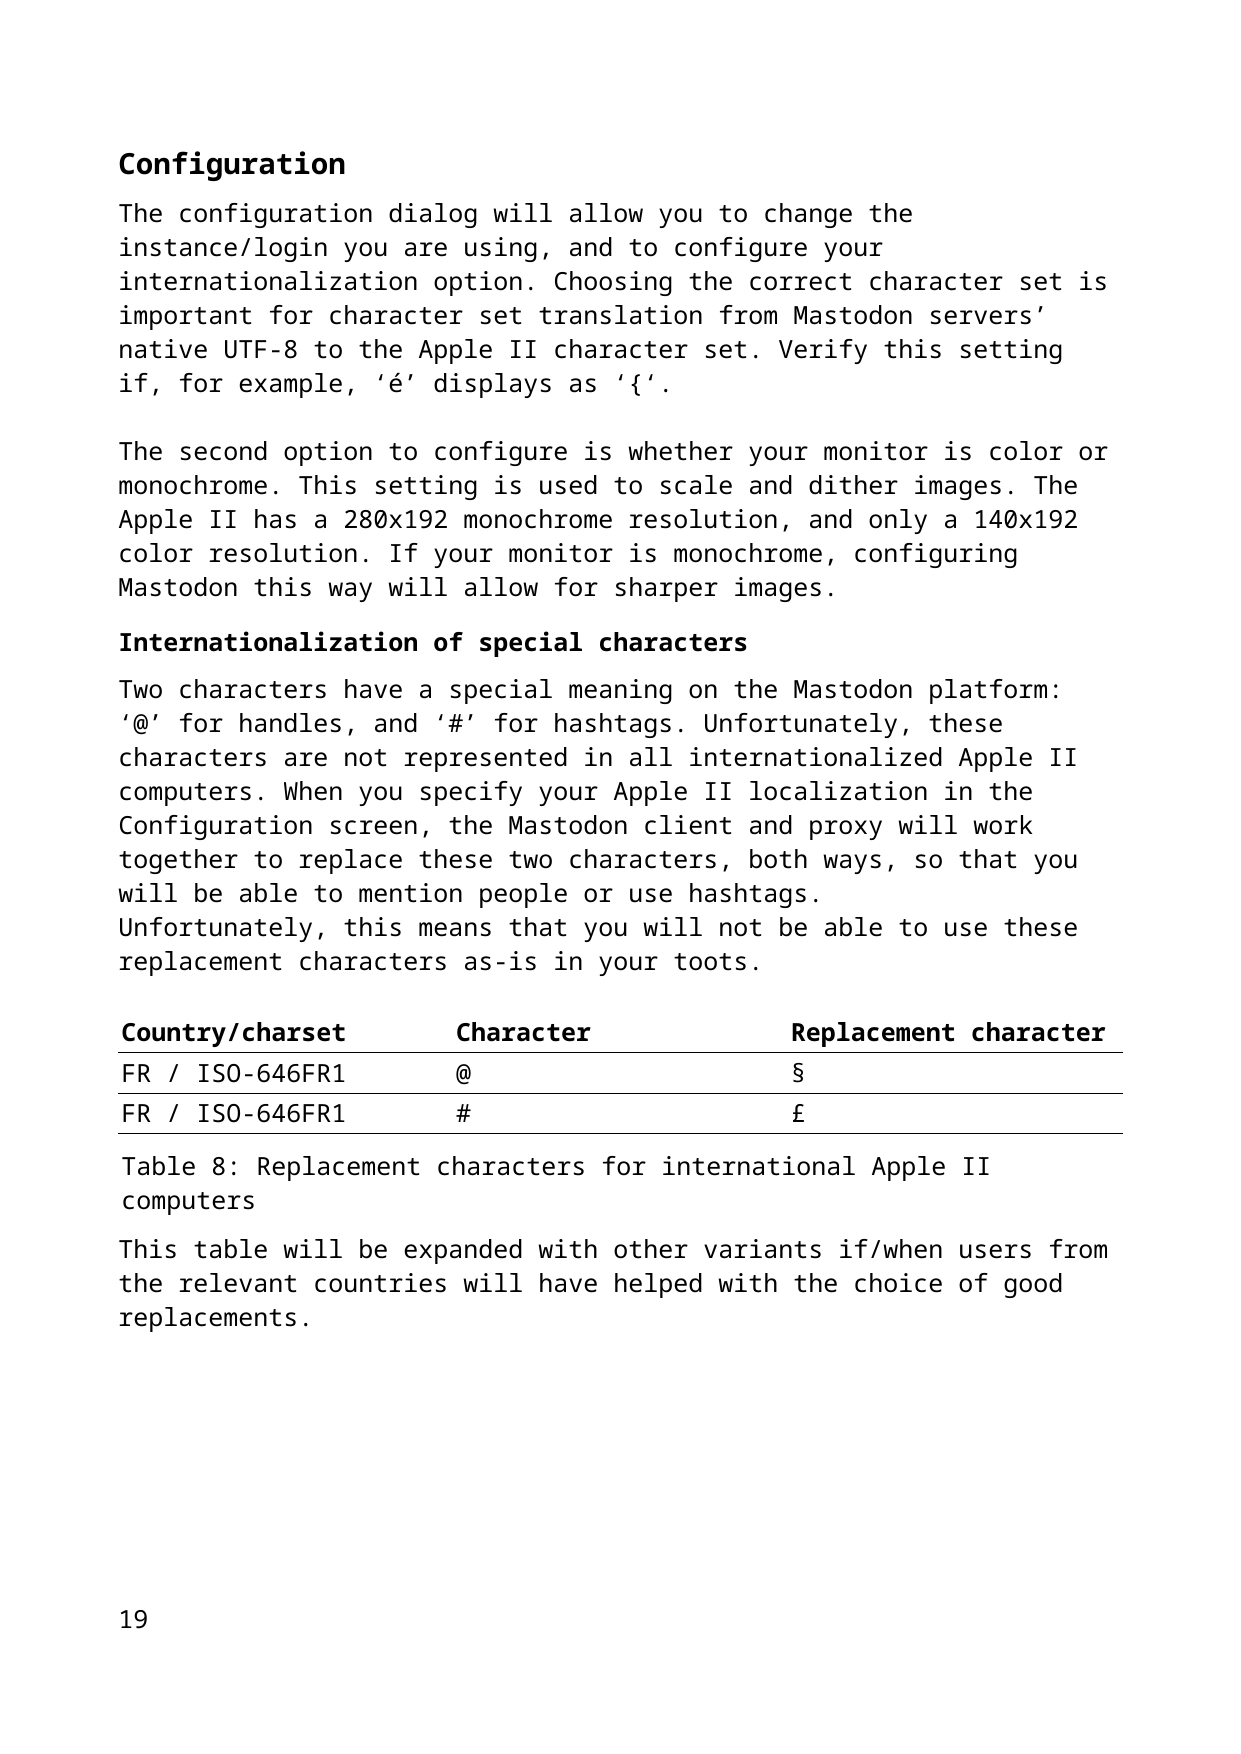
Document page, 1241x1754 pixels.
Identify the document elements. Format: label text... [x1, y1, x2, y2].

text The second option to configure is whether your monitor is color or monochrome. This setting is used to scale and dither images. The Apple II has a 280x192 monochrome resolution, and only a 140x192 color resolution. If your monitor is monochrome, configuring Mastodon this way will allow for sharper images. [118, 434, 1122, 604]
table_cell # [453, 1094, 788, 1133]
text Table 8: Replacement characters for international Apple II computers [118, 1145, 1122, 1219]
table_header Country/charset [118, 1012, 453, 1052]
table_cell § [788, 1053, 1122, 1092]
text The configuration dialog will allow you to change the instance/login you are using, and to configure your internationalization option. Choosing the correct character set is important for character set translation from Mastodon servers’ native UTF-8 to the Apple II character set. Verify this setting if, for example, ‘é’ displays as ‘{‘. [118, 195, 1122, 400]
table_header Character [453, 1012, 788, 1052]
table_cell £ [788, 1094, 1122, 1133]
subtitle Internationalization of special characters [118, 625, 1122, 659]
text Two characters have a special meaning on the Mastodon platform: ‘@’ for handles, and ‘#’ for hashtags. Unfortunately, these characters are not represented in all internationalized Apple II computers. When you specify your Apple II localization in the Configuration screen, the Mastodon client and proxy will work together to replace these two characters, both ways, so that you will be able to mention people or use hashtags. [118, 671, 1122, 910]
table_cell FR / ISO-646FR1 [118, 1053, 453, 1092]
table_header Replacement character [788, 1012, 1122, 1052]
text This table will be expanded with other variants if/when users from the relevant countries will have helped with the choice of good replacements. [118, 1232, 1122, 1334]
subtitle Configuration [118, 143, 1122, 183]
table_cell FR / ISO-646FR1 [118, 1094, 453, 1133]
text Unfortunately, this means that you will not be able to use these replacement characters as-is in your toots. [118, 910, 1122, 978]
table_cell @ [453, 1053, 788, 1092]
